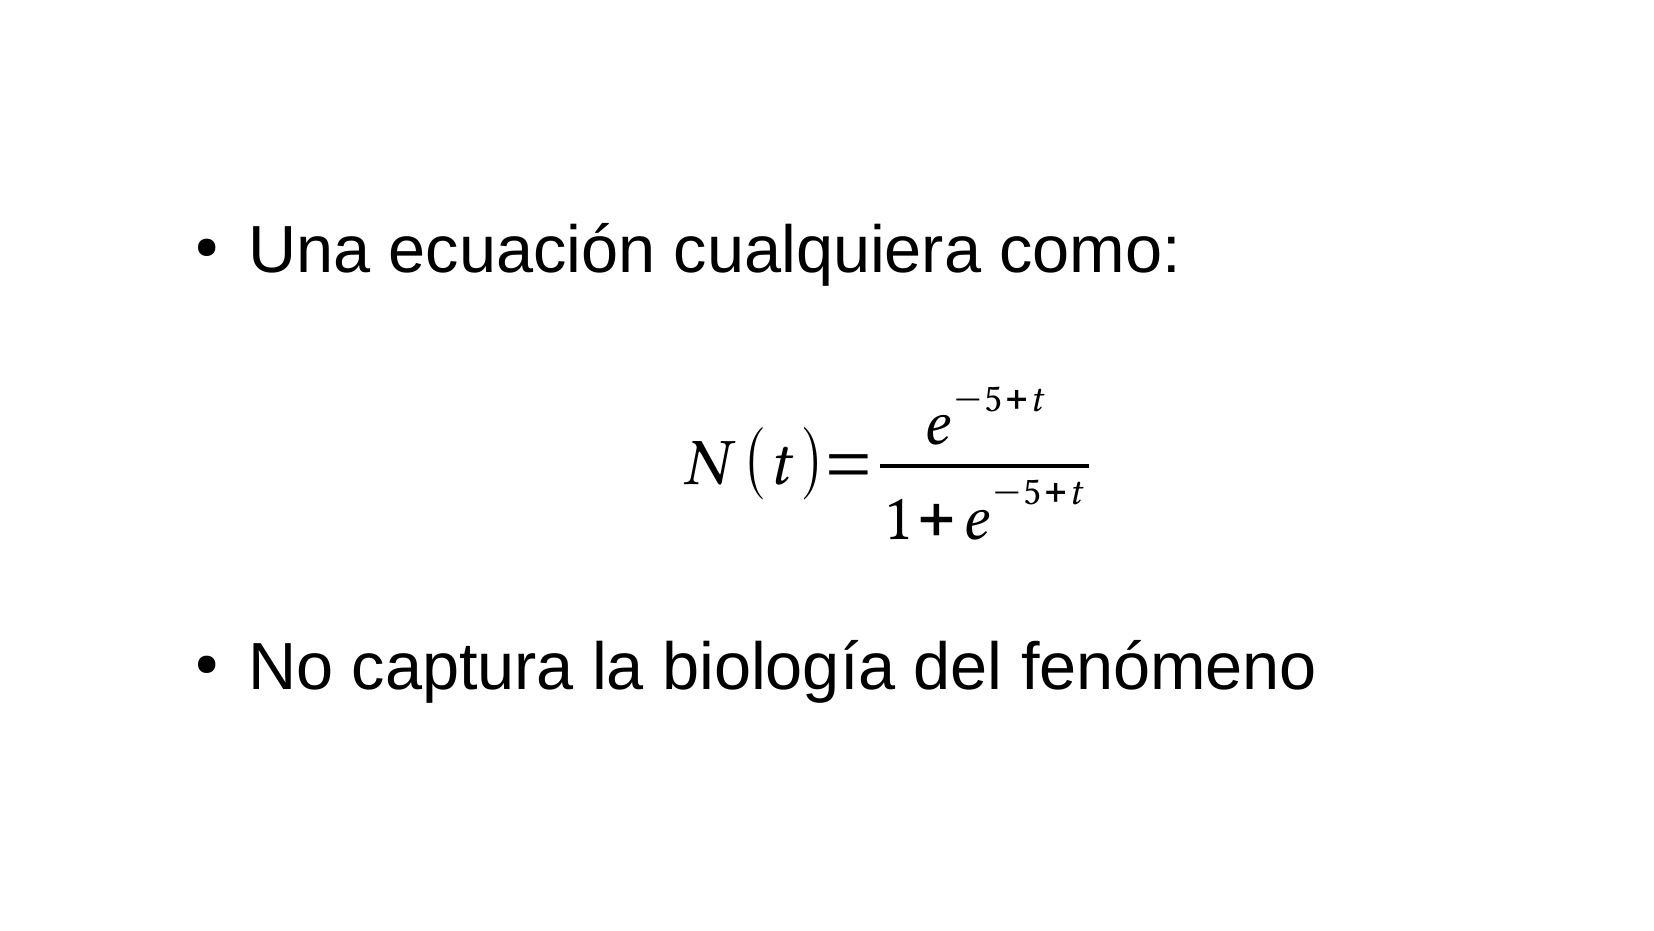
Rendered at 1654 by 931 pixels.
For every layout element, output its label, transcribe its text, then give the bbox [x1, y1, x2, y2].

list Una ecuación cualquiera como: No captura la biología del fenómeno [177, 211, 1654, 752]
chart [675, 375, 1099, 556]
